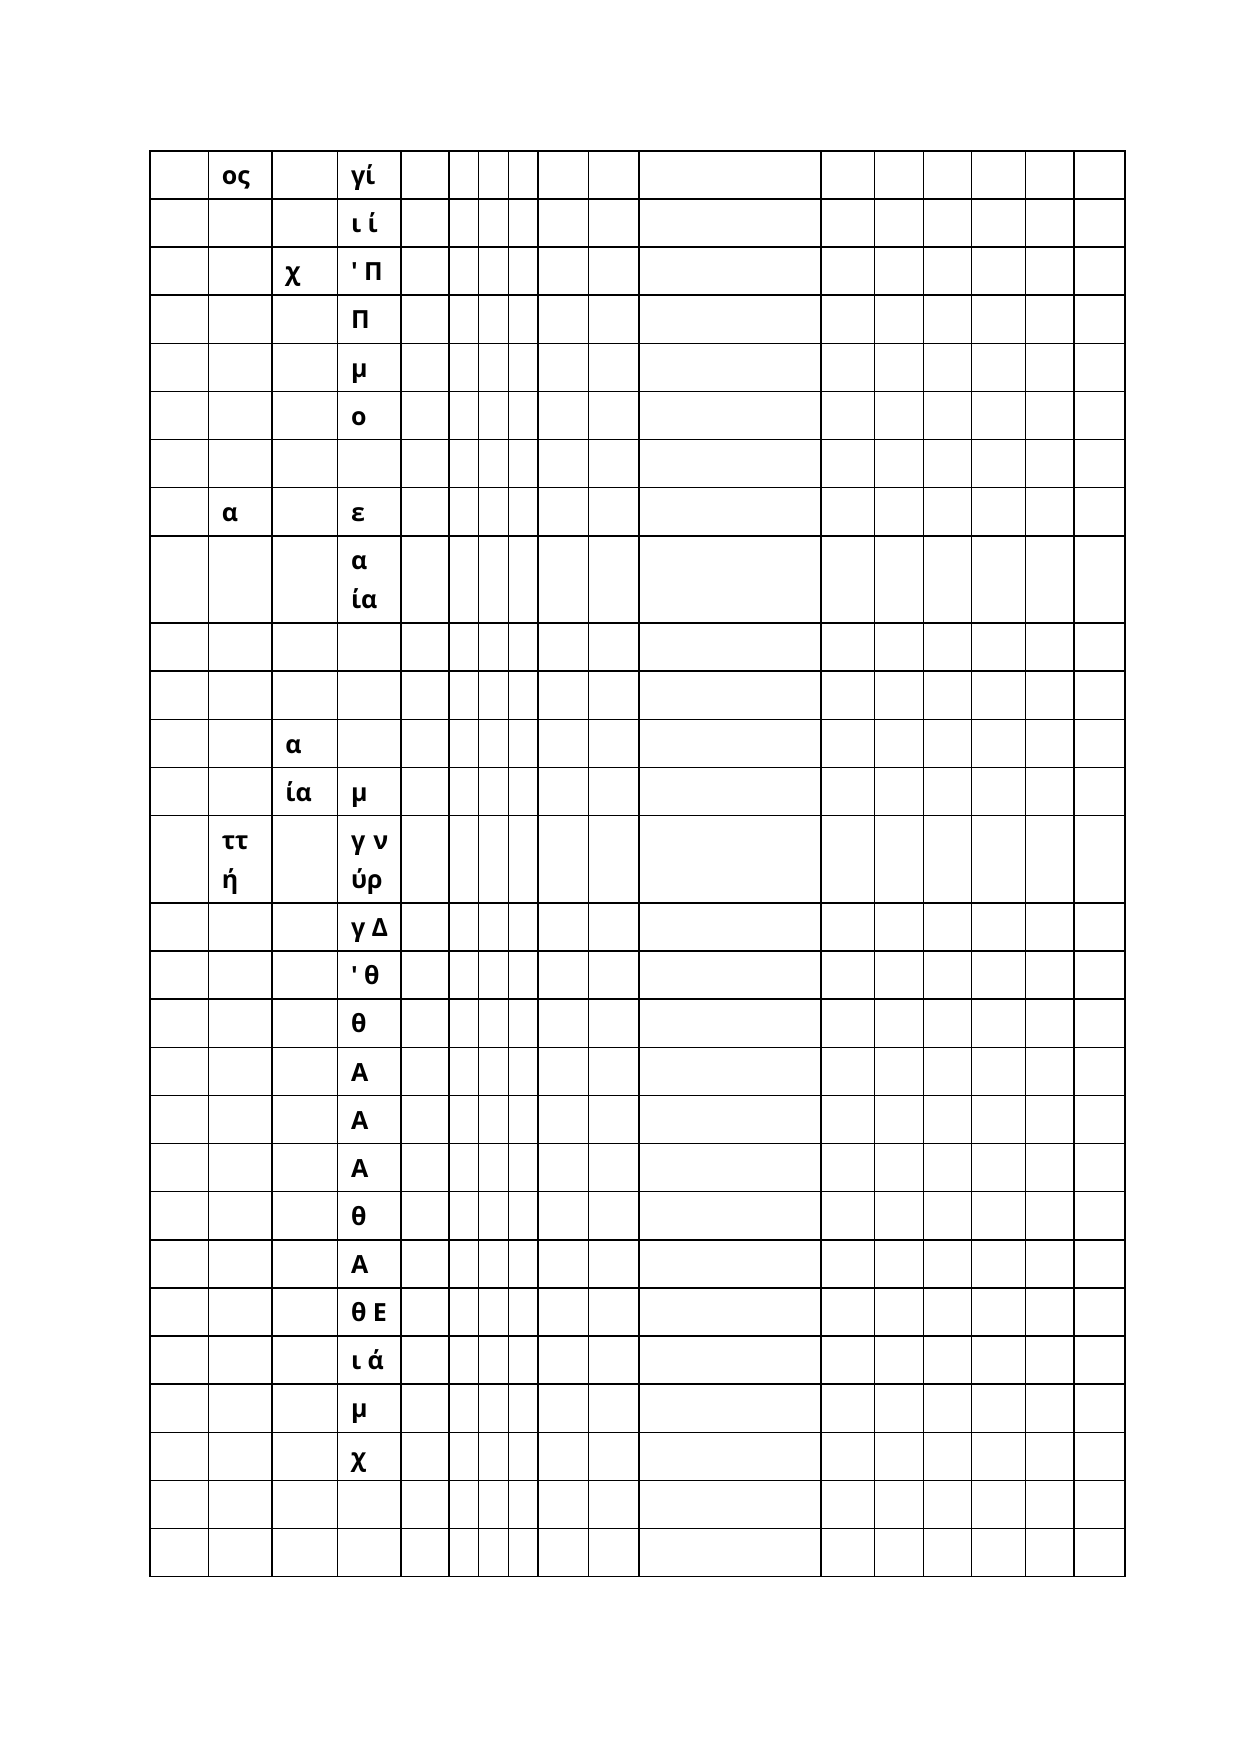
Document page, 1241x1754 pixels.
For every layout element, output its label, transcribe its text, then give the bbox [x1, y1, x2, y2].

table_cell [1026, 248, 1073, 294]
table_cell [972, 344, 1025, 391]
table_cell [1075, 392, 1124, 439]
table_cell [822, 152, 874, 198]
table_cell [972, 672, 1025, 718]
table_cell [640, 1385, 820, 1431]
table_cell [1026, 1048, 1073, 1094]
table_cell [875, 720, 923, 767]
table_cell [479, 344, 508, 391]
table_cell [338, 1529, 400, 1576]
table_cell [1075, 1048, 1124, 1094]
table_cell [589, 1048, 638, 1094]
table_cell [972, 1289, 1025, 1335]
table_cell [479, 1000, 508, 1046]
table_cell [589, 720, 638, 767]
table_cell [509, 768, 537, 815]
table_cell [972, 1000, 1025, 1046]
table_cell [875, 1529, 923, 1576]
table_cell [479, 672, 508, 718]
table_cell [1026, 344, 1073, 391]
table_cell [273, 904, 337, 950]
table_cell [875, 440, 923, 487]
table_cell [1026, 768, 1073, 815]
table_cell [924, 1144, 971, 1191]
table_cell [151, 248, 208, 294]
table_cell [822, 1144, 874, 1191]
table_cell [1075, 624, 1124, 670]
table_cell [924, 1529, 971, 1576]
table_cell [273, 344, 337, 391]
table_cell [924, 720, 971, 767]
table_cell [640, 440, 820, 487]
table_cell [209, 1000, 271, 1046]
table_cell [640, 720, 820, 767]
table_cell [1026, 1000, 1073, 1046]
table_cell [509, 296, 537, 342]
table_cell [273, 152, 337, 198]
table_cell [151, 952, 208, 998]
table_cell [209, 1529, 271, 1576]
table_cell [875, 344, 923, 391]
table_cell [151, 200, 208, 246]
table_cell [875, 1385, 923, 1431]
table_cell [589, 537, 638, 622]
table_cell ι ί [338, 200, 400, 246]
table_cell [151, 672, 208, 718]
table_cell [402, 1144, 448, 1191]
table_cell [479, 1096, 508, 1143]
table_cell [972, 248, 1025, 294]
table_cell [1026, 1481, 1073, 1528]
table_cell [509, 816, 537, 902]
table_cell [479, 392, 508, 439]
table_cell [822, 1433, 874, 1479]
table_cell [875, 1337, 923, 1383]
table_cell [822, 1241, 874, 1287]
table_cell [479, 1241, 508, 1287]
table_cell [479, 1192, 508, 1239]
table_cell [822, 768, 874, 815]
table_cell [151, 1241, 208, 1287]
table_cell [875, 672, 923, 718]
table_cell [509, 1000, 537, 1046]
table_cell [822, 1529, 874, 1576]
table_cell [1026, 1433, 1073, 1479]
table_cell [450, 904, 478, 950]
table_cell [450, 1048, 478, 1094]
table_cell [151, 768, 208, 815]
table_cell [972, 904, 1025, 950]
table_cell [209, 1241, 271, 1287]
table_cell [509, 1337, 537, 1383]
table_cell [151, 537, 208, 622]
table_cell [640, 1337, 820, 1383]
table_cell [640, 1433, 820, 1479]
table_cell [1075, 296, 1124, 342]
table_cell ττ ή [209, 816, 271, 902]
table_cell [589, 1433, 638, 1479]
table_cell [450, 768, 478, 815]
table_cell [972, 952, 1025, 998]
table_cell [822, 537, 874, 622]
table_cell α [209, 488, 271, 535]
table_cell [479, 440, 508, 487]
table_cell [589, 296, 638, 342]
table_cell [875, 392, 923, 439]
table_cell [589, 1529, 638, 1576]
table_cell [509, 1289, 537, 1335]
table_cell [539, 1192, 588, 1239]
table_cell [1026, 1192, 1073, 1239]
table_cell [479, 1481, 508, 1528]
table_cell [338, 672, 400, 718]
table_cell [479, 624, 508, 670]
table_cell [402, 1048, 448, 1094]
table_cell [273, 1337, 337, 1383]
table_cell [402, 1289, 448, 1335]
table_cell [402, 1000, 448, 1046]
table_cell [273, 1385, 337, 1431]
table_cell [924, 296, 971, 342]
table_cell [924, 488, 971, 535]
table_cell [1075, 1144, 1124, 1191]
table_cell [151, 152, 208, 198]
table_cell [822, 1096, 874, 1143]
table_cell [479, 1385, 508, 1431]
table_cell [640, 1481, 820, 1528]
table_cell [539, 672, 588, 718]
table_cell [972, 816, 1025, 902]
table_cell [151, 488, 208, 535]
table_cell [1026, 488, 1073, 535]
table_cell α ία [338, 537, 400, 622]
table_cell [151, 1529, 208, 1576]
table_cell [273, 1529, 337, 1576]
table_cell [402, 1385, 448, 1431]
table_cell [509, 344, 537, 391]
table_cell [402, 816, 448, 902]
table_cell [338, 1481, 400, 1528]
table_cell [924, 1433, 971, 1479]
table_cell [479, 537, 508, 622]
table_cell [539, 1529, 588, 1576]
table_cell [822, 1385, 874, 1431]
table_cell [875, 904, 923, 950]
table_cell ία [273, 768, 337, 815]
table_cell [402, 952, 448, 998]
table_cell ' Π [338, 248, 400, 294]
table_cell [539, 624, 588, 670]
table_cell [924, 1289, 971, 1335]
table_cell [822, 672, 874, 718]
table_cell [924, 392, 971, 439]
table_cell [402, 624, 448, 670]
table_cell [924, 1000, 971, 1046]
table_cell [924, 1385, 971, 1431]
table_cell [822, 1192, 874, 1239]
table_cell [924, 1096, 971, 1143]
table_cell [539, 248, 588, 294]
table_cell [209, 1337, 271, 1383]
table_cell [402, 1337, 448, 1383]
table_cell [589, 488, 638, 535]
table_cell [875, 1481, 923, 1528]
table_cell [1026, 1289, 1073, 1335]
table_cell [151, 624, 208, 670]
table_cell [273, 1144, 337, 1191]
table_cell [1075, 1529, 1124, 1576]
table_cell [822, 440, 874, 487]
table_cell [273, 440, 337, 487]
table_cell [273, 488, 337, 535]
table_cell [509, 152, 537, 198]
table_cell [924, 1192, 971, 1239]
table_cell [450, 344, 478, 391]
table_cell [509, 904, 537, 950]
table_cell [822, 1337, 874, 1383]
table_cell [924, 952, 971, 998]
table_cell [589, 344, 638, 391]
table_cell [589, 672, 638, 718]
table_cell [1075, 152, 1124, 198]
table_cell [450, 296, 478, 342]
table_cell [589, 1096, 638, 1143]
table_cell [1026, 296, 1073, 342]
table_cell [151, 344, 208, 391]
table_cell [151, 296, 208, 342]
table_cell [640, 344, 820, 391]
table_cell [972, 152, 1025, 198]
table_cell [450, 488, 478, 535]
table_cell [450, 672, 478, 718]
table_cell [972, 200, 1025, 246]
table_cell Π [338, 296, 400, 342]
table_cell [1075, 1289, 1124, 1335]
table_cell [875, 248, 923, 294]
table_cell [509, 488, 537, 535]
table_cell [1026, 152, 1073, 198]
table_cell [972, 1433, 1025, 1479]
table_cell θ Ε [338, 1289, 400, 1335]
table_cell [875, 1192, 923, 1239]
table_cell [822, 296, 874, 342]
table_cell [589, 768, 638, 815]
table_cell χ [338, 1433, 400, 1479]
table_cell Α [338, 1144, 400, 1191]
table_cell [509, 952, 537, 998]
table_cell [539, 816, 588, 902]
table_cell [539, 488, 588, 535]
table_cell [151, 1385, 208, 1431]
table_cell [589, 1144, 638, 1191]
table_cell [509, 1385, 537, 1431]
table_cell [479, 248, 508, 294]
table_cell [589, 1192, 638, 1239]
table_cell [479, 1337, 508, 1383]
table_cell [539, 152, 588, 198]
table_cell [589, 952, 638, 998]
table_cell [450, 200, 478, 246]
table_cell [479, 1289, 508, 1335]
table_cell [640, 296, 820, 342]
table_cell [509, 392, 537, 439]
table_cell [1026, 392, 1073, 439]
table_cell [273, 1433, 337, 1479]
table_cell [640, 816, 820, 902]
table_cell [589, 248, 638, 294]
table_cell γί [338, 152, 400, 198]
table_cell [402, 1192, 448, 1239]
table_cell [402, 392, 448, 439]
table_cell [1075, 672, 1124, 718]
table_cell [209, 952, 271, 998]
table_cell [450, 1144, 478, 1191]
table_cell [1026, 624, 1073, 670]
table_cell [972, 1144, 1025, 1191]
table_cell [479, 952, 508, 998]
table_cell [589, 1481, 638, 1528]
table_cell [402, 200, 448, 246]
table_cell [1026, 440, 1073, 487]
table_cell [273, 1289, 337, 1335]
table_cell [209, 1048, 271, 1094]
table_cell [539, 1385, 588, 1431]
table_cell [924, 1481, 971, 1528]
table_cell [450, 720, 478, 767]
table_cell [450, 537, 478, 622]
table_cell [273, 816, 337, 902]
table_cell [273, 672, 337, 718]
table_cell [479, 200, 508, 246]
table_cell [402, 152, 448, 198]
table_cell [1026, 200, 1073, 246]
table_cell [972, 537, 1025, 622]
table_cell [822, 720, 874, 767]
table_cell [509, 1481, 537, 1528]
table_cell [1075, 488, 1124, 535]
table_cell [209, 344, 271, 391]
table_cell [539, 1337, 588, 1383]
table_cell [1026, 1241, 1073, 1287]
table_cell [151, 904, 208, 950]
table_cell [402, 672, 448, 718]
table_cell [209, 537, 271, 622]
table_cell [924, 624, 971, 670]
table_cell [151, 1289, 208, 1335]
table_cell [1075, 1000, 1124, 1046]
table_cell [450, 1241, 478, 1287]
table_cell [539, 200, 588, 246]
table_cell [479, 816, 508, 902]
table_cell [338, 720, 400, 767]
table_cell [402, 488, 448, 535]
table_cell [589, 200, 638, 246]
table_cell [640, 1144, 820, 1191]
table_cell [1075, 1433, 1124, 1479]
table_cell [924, 200, 971, 246]
table_cell [924, 768, 971, 815]
table_cell [273, 1000, 337, 1046]
table_cell [450, 1529, 478, 1576]
table_cell [589, 1241, 638, 1287]
table_cell [151, 1481, 208, 1528]
table_cell [875, 1000, 923, 1046]
table_cell [875, 296, 923, 342]
table_cell [151, 1096, 208, 1143]
table_cell [151, 1144, 208, 1191]
table_cell [450, 1337, 478, 1383]
table_cell [640, 1289, 820, 1335]
table_cell [402, 720, 448, 767]
table_cell [151, 1048, 208, 1094]
table_cell [640, 904, 820, 950]
table_cell [450, 1481, 478, 1528]
table_cell [539, 296, 588, 342]
table_cell [972, 624, 1025, 670]
table_cell [822, 200, 874, 246]
table_cell [151, 816, 208, 902]
table_cell [924, 537, 971, 622]
table_cell [972, 1385, 1025, 1431]
table_cell ε [338, 488, 400, 535]
table_cell [450, 1192, 478, 1239]
table_cell [1026, 537, 1073, 622]
table_cell [924, 904, 971, 950]
table_cell [972, 1481, 1025, 1528]
table_cell [450, 1289, 478, 1335]
table_cell [509, 1096, 537, 1143]
table_cell [640, 537, 820, 622]
table_cell [509, 624, 537, 670]
table_cell [640, 672, 820, 718]
table_cell [479, 720, 508, 767]
table_cell [640, 1241, 820, 1287]
table_cell Α [338, 1241, 400, 1287]
table_cell [924, 816, 971, 902]
table_cell [822, 248, 874, 294]
table_cell [1026, 816, 1073, 902]
table_cell [450, 440, 478, 487]
table_cell [875, 952, 923, 998]
table_cell [273, 296, 337, 342]
table_cell [273, 1096, 337, 1143]
table_cell θ [338, 1000, 400, 1046]
table_cell [1075, 720, 1124, 767]
table_cell [209, 624, 271, 670]
table_cell [402, 1529, 448, 1576]
table_cell [1026, 1529, 1073, 1576]
table_cell [1026, 720, 1073, 767]
table_cell [875, 152, 923, 198]
table_cell ι ά [338, 1337, 400, 1383]
table_cell [1075, 816, 1124, 902]
table_cell [589, 624, 638, 670]
table_cell [875, 1241, 923, 1287]
table_cell [479, 488, 508, 535]
table_cell [402, 1241, 448, 1287]
table_cell [589, 1337, 638, 1383]
table_cell [924, 344, 971, 391]
table_cell [640, 1048, 820, 1094]
table_cell [450, 152, 478, 198]
table_cell [640, 952, 820, 998]
table_cell [450, 248, 478, 294]
table_cell [924, 1048, 971, 1094]
table_cell ο [338, 392, 400, 439]
table_cell [924, 672, 971, 718]
table_cell [509, 537, 537, 622]
table_cell [972, 1529, 1025, 1576]
table_cell [1026, 1144, 1073, 1191]
table_cell [402, 537, 448, 622]
table_cell [640, 624, 820, 670]
table_cell [1075, 537, 1124, 622]
table_cell [875, 1289, 923, 1335]
table_cell [151, 720, 208, 767]
table_cell [509, 672, 537, 718]
table_cell [539, 392, 588, 439]
table_cell [209, 1385, 271, 1431]
table_cell [402, 1481, 448, 1528]
table_cell [450, 624, 478, 670]
table_cell [589, 1289, 638, 1335]
table_cell [209, 904, 271, 950]
table_cell [273, 200, 337, 246]
table_cell [640, 768, 820, 815]
table_cell [875, 1096, 923, 1143]
table_cell [450, 1000, 478, 1046]
table_cell [822, 1048, 874, 1094]
table_cell [1075, 1385, 1124, 1431]
table_cell [479, 1144, 508, 1191]
table_cell [402, 1433, 448, 1479]
table_cell [875, 1144, 923, 1191]
table_cell [209, 296, 271, 342]
table_cell [479, 1048, 508, 1094]
table_cell [822, 344, 874, 391]
table_cell [640, 1192, 820, 1239]
table_cell [338, 624, 400, 670]
table_cell [822, 392, 874, 439]
table_cell [640, 1529, 820, 1576]
table_cell [1075, 248, 1124, 294]
table_cell [402, 344, 448, 391]
table_cell [589, 152, 638, 198]
table_cell [209, 1481, 271, 1528]
table_cell [924, 248, 971, 294]
table_cell [509, 200, 537, 246]
table_cell [822, 904, 874, 950]
table_cell α [273, 720, 337, 767]
table_cell [539, 1000, 588, 1046]
table_cell [1026, 672, 1073, 718]
table_cell [972, 440, 1025, 487]
table_cell [972, 1048, 1025, 1094]
table_cell [822, 1289, 874, 1335]
table_cell [509, 1144, 537, 1191]
table_cell [450, 952, 478, 998]
table_cell [151, 392, 208, 439]
table_cell [924, 1241, 971, 1287]
table_cell [924, 152, 971, 198]
table_cell [402, 248, 448, 294]
table_cell [875, 1433, 923, 1479]
table_cell [822, 1481, 874, 1528]
table_cell [479, 904, 508, 950]
table_cell [589, 1000, 638, 1046]
table_cell [539, 1481, 588, 1528]
table_cell [640, 1096, 820, 1143]
table_cell [924, 440, 971, 487]
table_cell [972, 1337, 1025, 1383]
table_cell [151, 1000, 208, 1046]
table_cell [589, 1385, 638, 1431]
table_cell [539, 1096, 588, 1143]
table_cell [402, 1096, 448, 1143]
table_cell [209, 440, 271, 487]
table_cell [539, 1241, 588, 1287]
table_cell [539, 440, 588, 487]
table_cell [273, 1481, 337, 1528]
table_cell χ [273, 248, 337, 294]
table_cell [509, 720, 537, 767]
table_cell [479, 768, 508, 815]
table_cell [479, 152, 508, 198]
table_cell [972, 768, 1025, 815]
table_cell [539, 720, 588, 767]
table_cell [209, 1192, 271, 1239]
table_cell μ [338, 768, 400, 815]
table_cell [822, 624, 874, 670]
table_cell [273, 392, 337, 439]
table_cell [450, 1433, 478, 1479]
table_cell γ Δ [338, 904, 400, 950]
table_cell [509, 440, 537, 487]
table_cell [1075, 344, 1124, 391]
table_cell [1075, 1192, 1124, 1239]
table_cell [539, 904, 588, 950]
table_cell [875, 768, 923, 815]
table_cell [640, 1000, 820, 1046]
table_cell [1075, 768, 1124, 815]
table_cell [479, 296, 508, 342]
table_cell [1026, 1385, 1073, 1431]
table_cell [209, 248, 271, 294]
table_cell [151, 440, 208, 487]
table_cell [273, 624, 337, 670]
table_cell [509, 1241, 537, 1287]
table_cell [479, 1433, 508, 1479]
table_cell [924, 1337, 971, 1383]
table_cell [509, 1433, 537, 1479]
table_cell [539, 1144, 588, 1191]
table_cell [509, 248, 537, 294]
table_cell [1026, 952, 1073, 998]
table_cell [209, 720, 271, 767]
table_cell [1075, 440, 1124, 487]
table_cell [209, 1144, 271, 1191]
table_cell [450, 1096, 478, 1143]
table_cell [972, 720, 1025, 767]
table_cell [479, 1529, 508, 1576]
table_cell [822, 816, 874, 902]
table_cell [822, 1000, 874, 1046]
table_cell [875, 816, 923, 902]
table_cell [972, 1241, 1025, 1287]
table_cell [640, 152, 820, 198]
table_cell [972, 1096, 1025, 1143]
table_cell θ [338, 1192, 400, 1239]
table_cell [822, 952, 874, 998]
table_cell [402, 768, 448, 815]
table_cell [640, 248, 820, 294]
table_cell [1026, 1337, 1073, 1383]
table_cell [209, 392, 271, 439]
table_cell [875, 537, 923, 622]
table_cell [589, 392, 638, 439]
table_cell μ [338, 1385, 400, 1431]
table_cell [209, 1433, 271, 1479]
table_cell [450, 392, 478, 439]
table_cell [402, 440, 448, 487]
table_cell [209, 768, 271, 815]
table_cell [1026, 904, 1073, 950]
table_cell [450, 816, 478, 902]
table_cell [509, 1529, 537, 1576]
table_cell Α [338, 1096, 400, 1143]
table_cell γ ν ύρ [338, 816, 400, 902]
table_cell [1075, 904, 1124, 950]
table_cell [209, 1096, 271, 1143]
table_cell [338, 440, 400, 487]
table_cell [1075, 1096, 1124, 1143]
table_cell [972, 296, 1025, 342]
table_cell [875, 1048, 923, 1094]
table_cell [209, 1289, 271, 1335]
table_cell [1075, 200, 1124, 246]
table_cell [1075, 1241, 1124, 1287]
table_cell [1075, 1337, 1124, 1383]
table_cell [589, 816, 638, 902]
table_cell [402, 296, 448, 342]
table_cell [539, 537, 588, 622]
table_cell [273, 1048, 337, 1094]
table_cell [273, 952, 337, 998]
table_cell [640, 392, 820, 439]
table_cell [209, 672, 271, 718]
table_cell [539, 952, 588, 998]
table_cell [972, 1192, 1025, 1239]
table_cell [589, 440, 638, 487]
table_cell ' θ [338, 952, 400, 998]
table_cell [509, 1048, 537, 1094]
table_cell [875, 624, 923, 670]
table_cell Α [338, 1048, 400, 1094]
table_cell [509, 1192, 537, 1239]
table_cell [589, 904, 638, 950]
table_cell [875, 200, 923, 246]
table_cell [640, 200, 820, 246]
table_cell [972, 488, 1025, 535]
table_cell [151, 1433, 208, 1479]
table_cell [972, 392, 1025, 439]
table_cell ος [209, 152, 271, 198]
table_cell [273, 1192, 337, 1239]
table_cell [539, 768, 588, 815]
table_cell [450, 1385, 478, 1431]
table_cell [539, 1433, 588, 1479]
table_cell [640, 488, 820, 535]
table_cell [273, 1241, 337, 1287]
table_cell [1075, 1481, 1124, 1528]
table_cell [151, 1192, 208, 1239]
table_cell [151, 1337, 208, 1383]
table_cell [1026, 1096, 1073, 1143]
table_cell [822, 488, 874, 535]
table_cell [539, 344, 588, 391]
table_cell μ [338, 344, 400, 391]
table_cell [875, 488, 923, 535]
table_cell [273, 537, 337, 622]
table_cell [539, 1048, 588, 1094]
table_cell [1075, 952, 1124, 998]
table_cell [539, 1289, 588, 1335]
table_cell [209, 200, 271, 246]
table_cell [402, 904, 448, 950]
